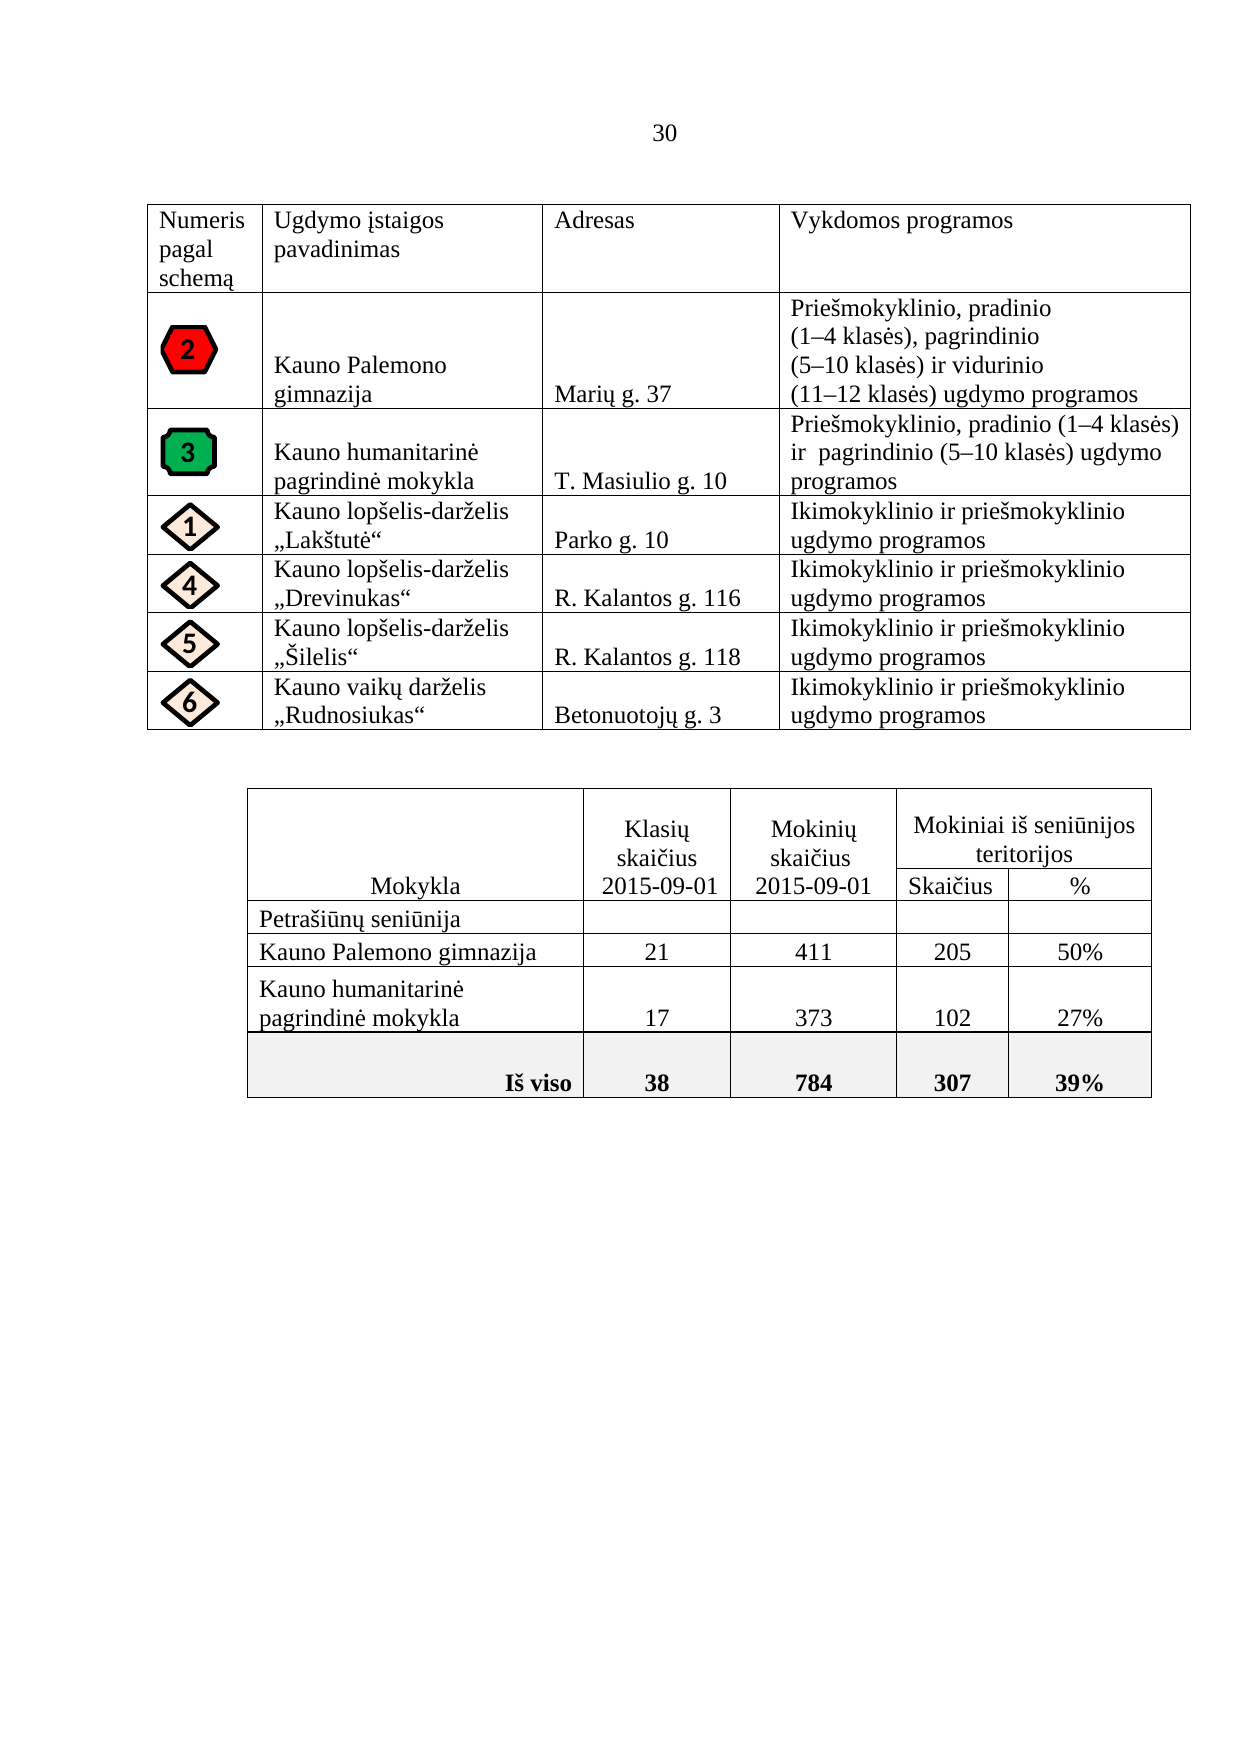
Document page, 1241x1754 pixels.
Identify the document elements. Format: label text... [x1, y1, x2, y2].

table_cell 27% [1009, 967, 1151, 1031]
table_cell Skaičius [897, 869, 1008, 900]
table_header Ugdymo įstaigos pavadinimas [263, 205, 542, 292]
table_header Mokinių skaičius 2015-09-01 [731, 789, 896, 900]
table_cell Ikimokyklinio ir priešmokyklinio ugdymo programos [780, 555, 1190, 612]
table_cell Priešmokyklinio, pradinio (1–4 klasės), pagrindinio (5–10 klasės) ir vidurinio (11–12 klasės) ugdymo programos [780, 293, 1190, 408]
table_cell Priešmokyklinio, pradinio (1–4 klasės) ir pagrindinio (5–10 klasės) ugdymo programos [780, 409, 1190, 495]
table_cell Kauno lopšelis-darželis „Drevinukas“ [263, 555, 542, 612]
table_cell [148, 496, 262, 553]
table_cell Kauno lopšelis-darželis „Šilelis“ [263, 613, 542, 671]
table_cell [148, 672, 262, 729]
table_cell R. Kalantos g. 118 [543, 613, 779, 671]
table_cell 17 [584, 967, 730, 1031]
table_header Vykdomos programos [780, 205, 1190, 292]
table_cell Ikimokyklinio ir priešmokyklinio ugdymo programos [780, 613, 1190, 671]
table_cell 373 [731, 967, 896, 1031]
table_cell [148, 409, 262, 495]
table_cell T. Masiulio g. 10 [543, 409, 779, 495]
table_cell 50% [1009, 934, 1151, 966]
table_cell Kauno Palemono gimnazija [263, 293, 542, 408]
table_cell Kauno vaikų darželis „Rudnosiukas“ [263, 672, 542, 729]
table_cell [897, 901, 1008, 933]
table_cell Parko g. 10 [543, 496, 779, 553]
table_cell 411 [731, 934, 896, 966]
table_cell [584, 901, 730, 933]
table_header Numeris pagal schemą [148, 205, 262, 292]
table_cell [148, 293, 262, 408]
table_cell Kauno humanitarinė pagrindinė mokykla [248, 967, 583, 1031]
table_cell Iš viso [248, 1033, 583, 1097]
table_cell 38 [584, 1033, 730, 1097]
table_cell Ikimokyklinio ir priešmokyklinio ugdymo programos [780, 672, 1190, 729]
table_cell [731, 901, 896, 933]
table_cell Kauno Palemono gimnazija [248, 934, 583, 966]
table_header Adresas [543, 205, 779, 292]
table_cell [148, 555, 262, 612]
table_cell 21 [584, 934, 730, 966]
table_cell Kauno lopšelis-darželis „Lakštutė“ [263, 496, 542, 553]
table_cell 784 [731, 1033, 896, 1097]
table_cell Betonuotojų g. 3 [543, 672, 779, 729]
table_cell 205 [897, 934, 1008, 966]
table_cell R. Kalantos g. 116 [543, 555, 779, 612]
table_header Klasių skaičius 2015-09-01 [584, 789, 730, 900]
table_cell [1009, 901, 1151, 933]
table_cell 39% [1009, 1033, 1151, 1097]
table_header Mokiniai iš seniūnijos teritorijos [897, 789, 1151, 867]
table_cell 307 [897, 1033, 1008, 1097]
table_cell Marių g. 37 [543, 293, 779, 408]
table_cell Kauno humanitarinė pagrindinė mokykla [263, 409, 542, 495]
table_header Mokykla [248, 789, 583, 900]
table_cell Petrašiūnų seniūnija [248, 901, 583, 933]
table_cell % [1009, 869, 1151, 900]
table_cell [148, 613, 262, 671]
table_cell Ikimokyklinio ir priešmokyklinio ugdymo programos [780, 496, 1190, 553]
table_cell 102 [897, 967, 1008, 1031]
